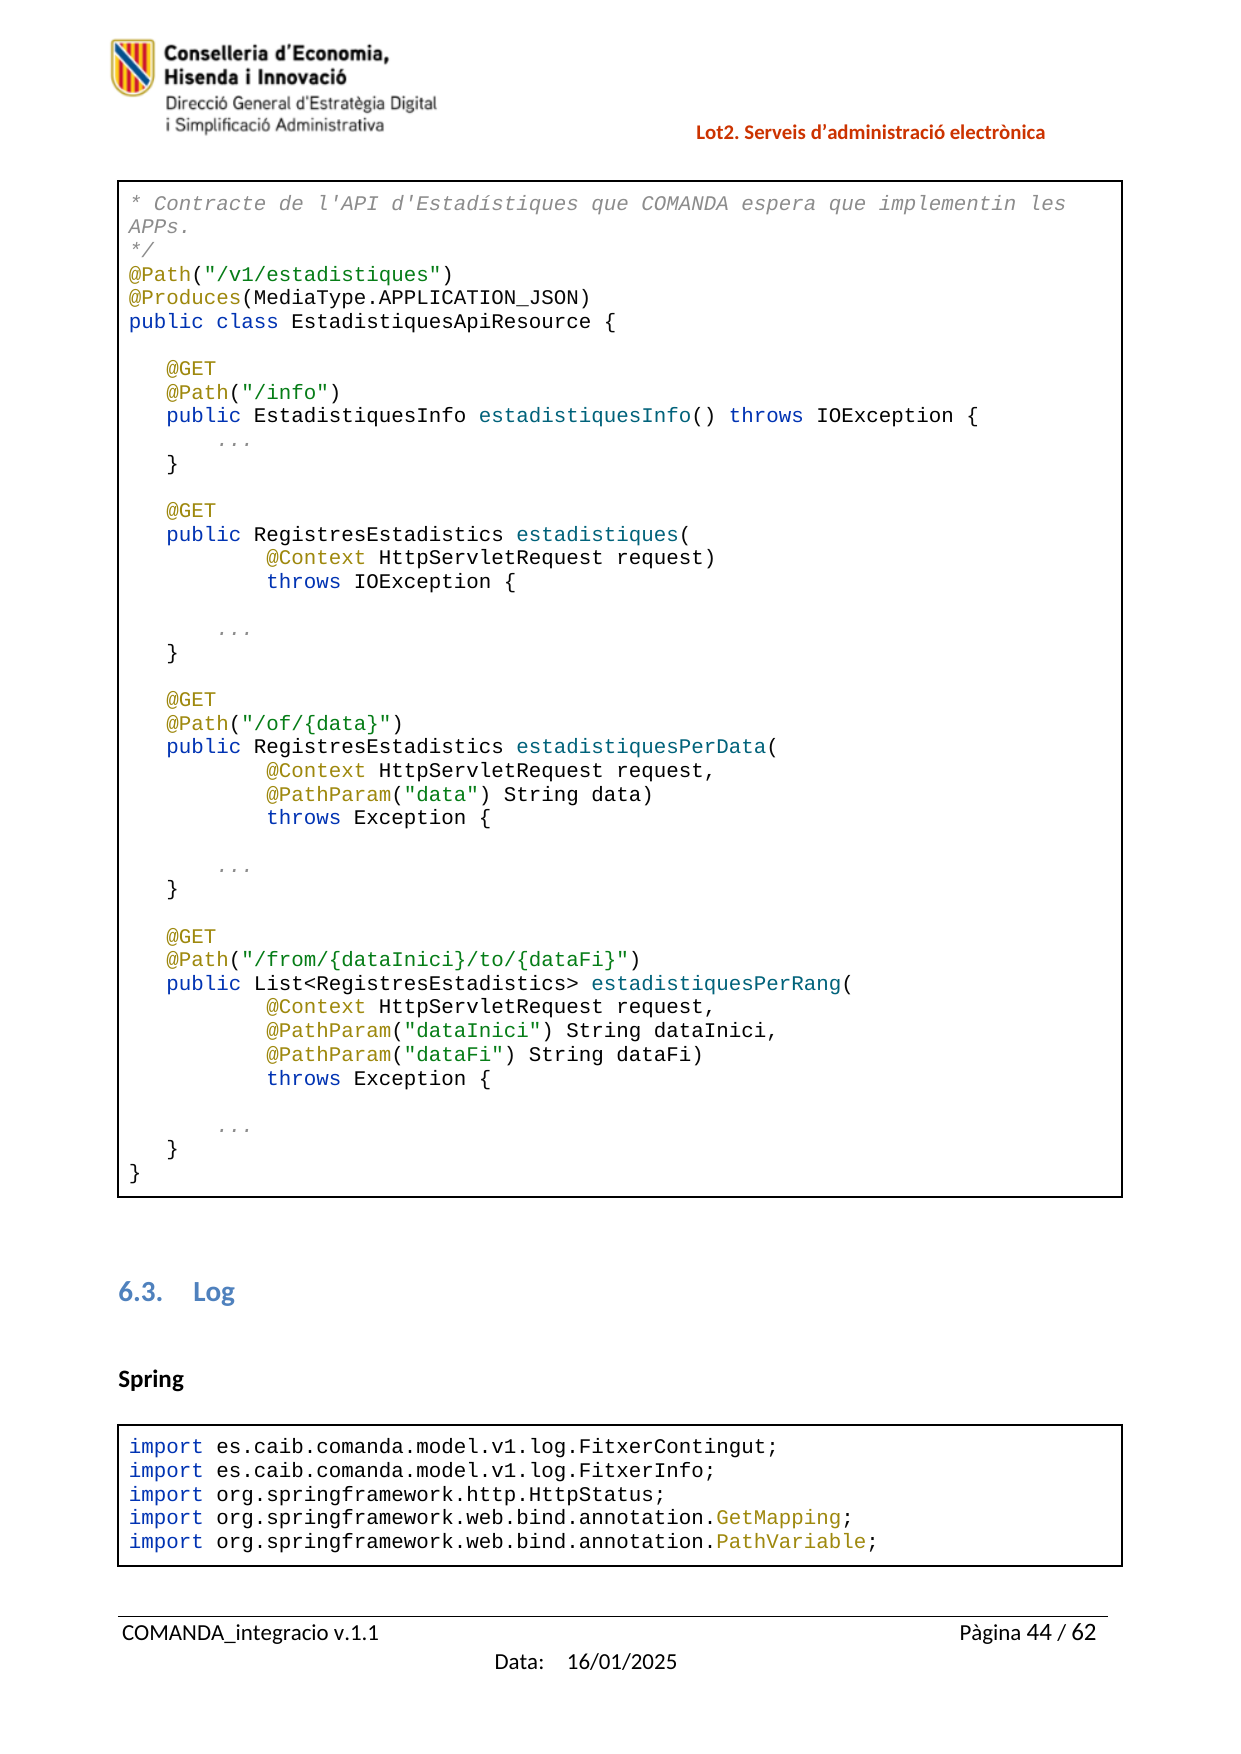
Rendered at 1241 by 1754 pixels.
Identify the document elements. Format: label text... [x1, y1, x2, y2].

table_header import es.caib.comanda.model.v1.log.FitxerContingut; import es.caib.comanda.model.v1.log.FitxerInfo; import org.springframework.http.HttpStatus; import org.springframework.web.bind.annotation.GetMapping; import org.springframework.web.bind.annotation.PathVariable; [119, 1426, 1121, 1565]
table_header * Contracte de l'API d'Estadístiques que COMANDA espera que implementin les APPs. */ @Path("/v1/estadistiques") @Produces(MediaType.APPLICATION_JSON) public class EstadistiquesApiResource { @GET @Path("/info") public EstadistiquesInfo estadistiquesInfo() throws IOException { ... } @GET public RegistresEstadistics estadistiques( @Context HttpServletRequest request) throws IOException { ... } @GET @Path("/of/{data}") public RegistresEstadistics estadistiquesPerData( @Context HttpServletRequest request, @PathParam("data") String data) throws Exception { ... } @GET @Path("/from/{dataInici}/to/{dataFi}") public List<RegistresEstadistics> estadistiquesPerRang( @Context HttpServletRequest request, @PathParam("dataInici") String dataInici, @PathParam("dataFi") String dataFi) throws Exception { ... } } [119, 182, 1121, 1196]
picture [100, 26, 467, 156]
text Spring [118, 1363, 1122, 1393]
subtitle Log [118, 1273, 1122, 1309]
